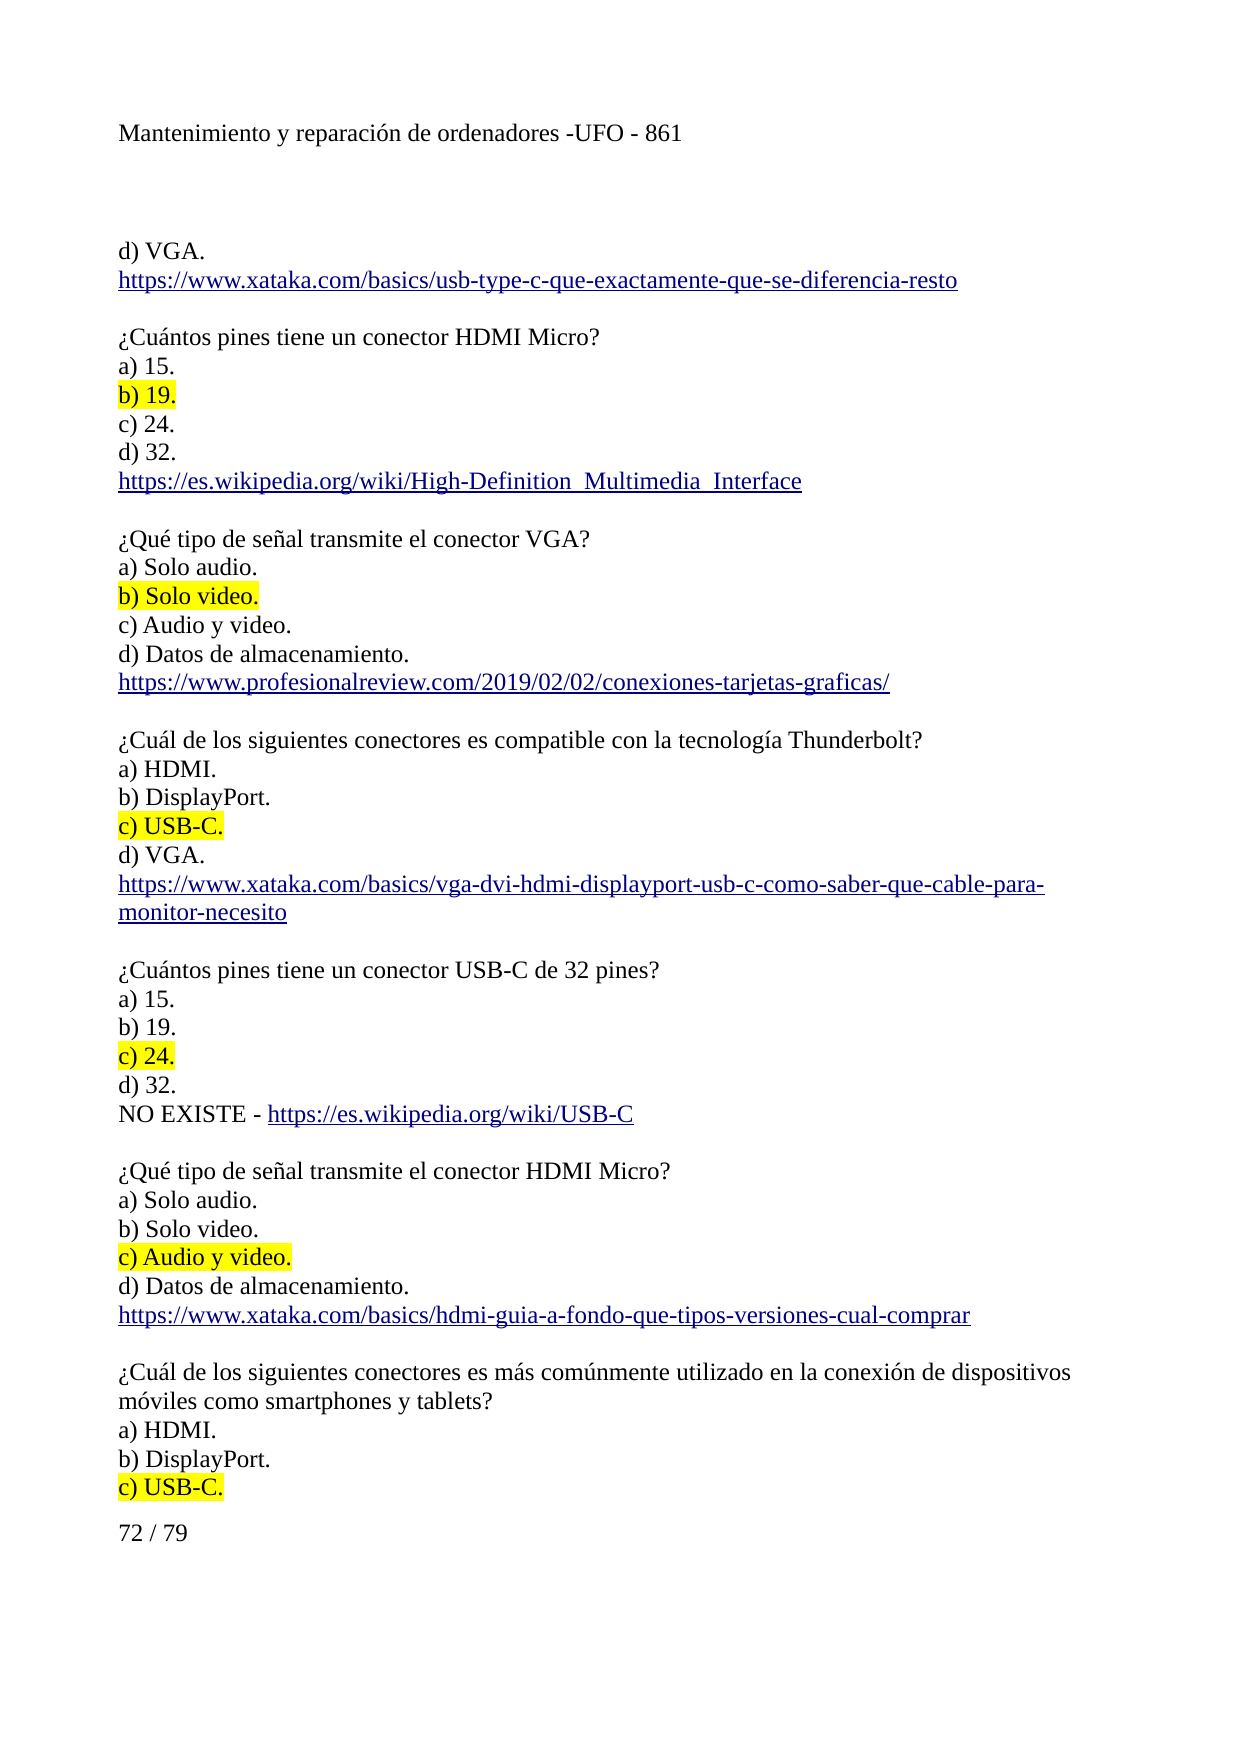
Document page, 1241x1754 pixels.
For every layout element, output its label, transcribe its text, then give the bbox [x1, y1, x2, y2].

text https://www.xataka.com/basics/vga-dvi-hdmi-displayport-usb-c-como-saber-que-cable-para-monitor-necesito [118, 869, 1122, 926]
text https://es.wikipedia.org/wiki/High-Definition_Multimedia_Interface [118, 466, 1122, 495]
text c) 24. [118, 1041, 1122, 1070]
text ¿Qué tipo de señal transmite el conector HDMI Micro? [118, 1156, 1122, 1185]
text d) Datos de almacenamiento. [118, 639, 1122, 667]
text ¿Cuántos pines tiene un conector HDMI Micro? [118, 322, 1122, 351]
text d) 32. [118, 437, 1122, 466]
text a) 15. [118, 351, 1122, 380]
text NO EXISTE - https://es.wikipedia.org/wiki/USB-C [118, 1099, 1122, 1127]
text c) 24. [118, 409, 1122, 437]
text c) Audio y video. [118, 610, 1122, 639]
text b) DisplayPort. [118, 1444, 1122, 1472]
text a) HDMI. [118, 754, 1122, 782]
text a) HDMI. [118, 1415, 1122, 1444]
text https://www.xataka.com/basics/hdmi-guia-a-fondo-que-tipos-versiones-cual-comprar [118, 1300, 1122, 1329]
text a) 15. [118, 984, 1122, 1012]
text https://www.xataka.com/basics/usb-type-c-que-exactamente-que-se-diferencia-resto [118, 265, 1122, 294]
text b) Solo video. [118, 1214, 1122, 1242]
text d) VGA. [118, 236, 1122, 265]
text c) USB-C. [118, 1472, 1122, 1501]
text https://www.profesionalreview.com/2019/02/02/conexiones-tarjetas-graficas/ [118, 667, 1122, 696]
text d) 32. [118, 1070, 1122, 1099]
text a) Solo audio. [118, 1185, 1122, 1214]
text c) USB-C. [118, 811, 1122, 840]
text d) VGA. [118, 840, 1122, 869]
text ¿Qué tipo de señal transmite el conector VGA? [118, 524, 1122, 552]
text ¿Cuál de los siguientes conectores es más comúnmente utilizado en la conexión de dispositivos móviles como smartphones y tablets? [118, 1357, 1122, 1415]
text b) 19. [118, 1012, 1122, 1041]
text a) Solo audio. [118, 552, 1122, 581]
text b) Solo video. [118, 581, 1122, 610]
text ¿Cuántos pines tiene un conector USB-C de 32 pines? [118, 955, 1122, 984]
text c) Audio y video. [118, 1242, 1122, 1271]
text b) 19. [118, 380, 1122, 409]
text d) Datos de almacenamiento. [118, 1271, 1122, 1300]
text b) DisplayPort. [118, 782, 1122, 811]
text ¿Cuál de los siguientes conectores es compatible con la tecnología Thunderbolt? [118, 725, 1122, 754]
